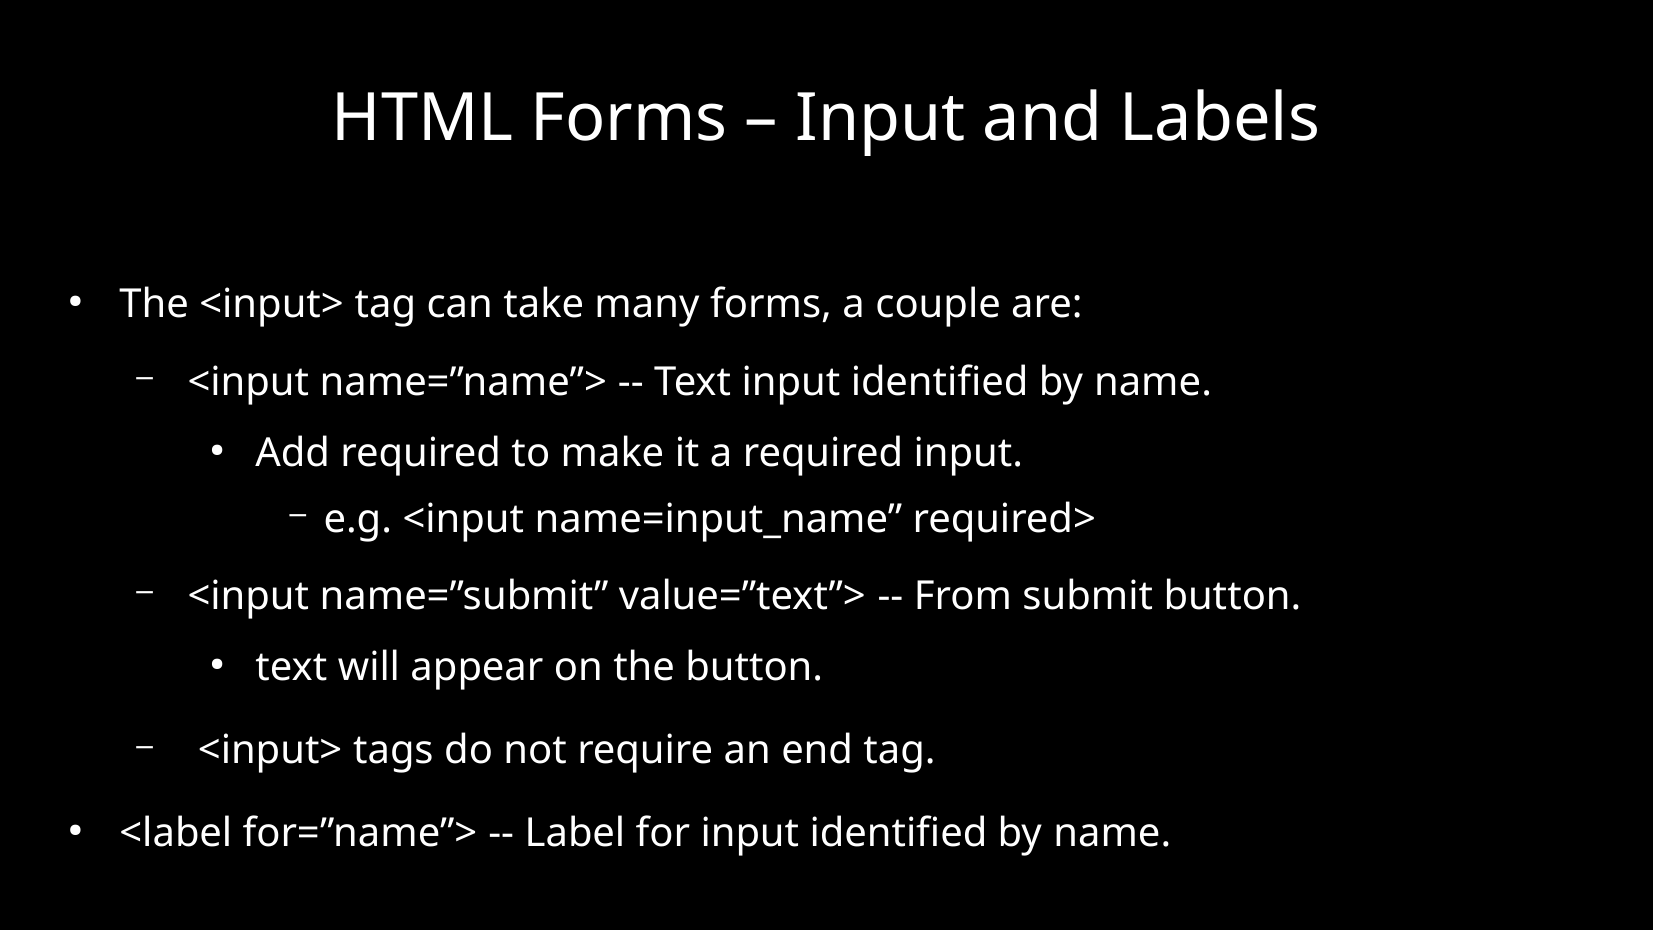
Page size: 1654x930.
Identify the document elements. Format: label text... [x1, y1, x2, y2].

title HTML Forms – Input and Labels [82, 37, 1571, 192]
list The <input> tag can take many forms, a couple are: <input name=”name”> -- Text input identified by name. Add required to make it a required input. e.g. <input name=input_name” required> <input name=”submit” value=”text”> -- From submit button. text will appear on the button. <input> tags do not require an end tag. <label for=”name”> -- Label for input identified by name. [51, 192, 1585, 863]
